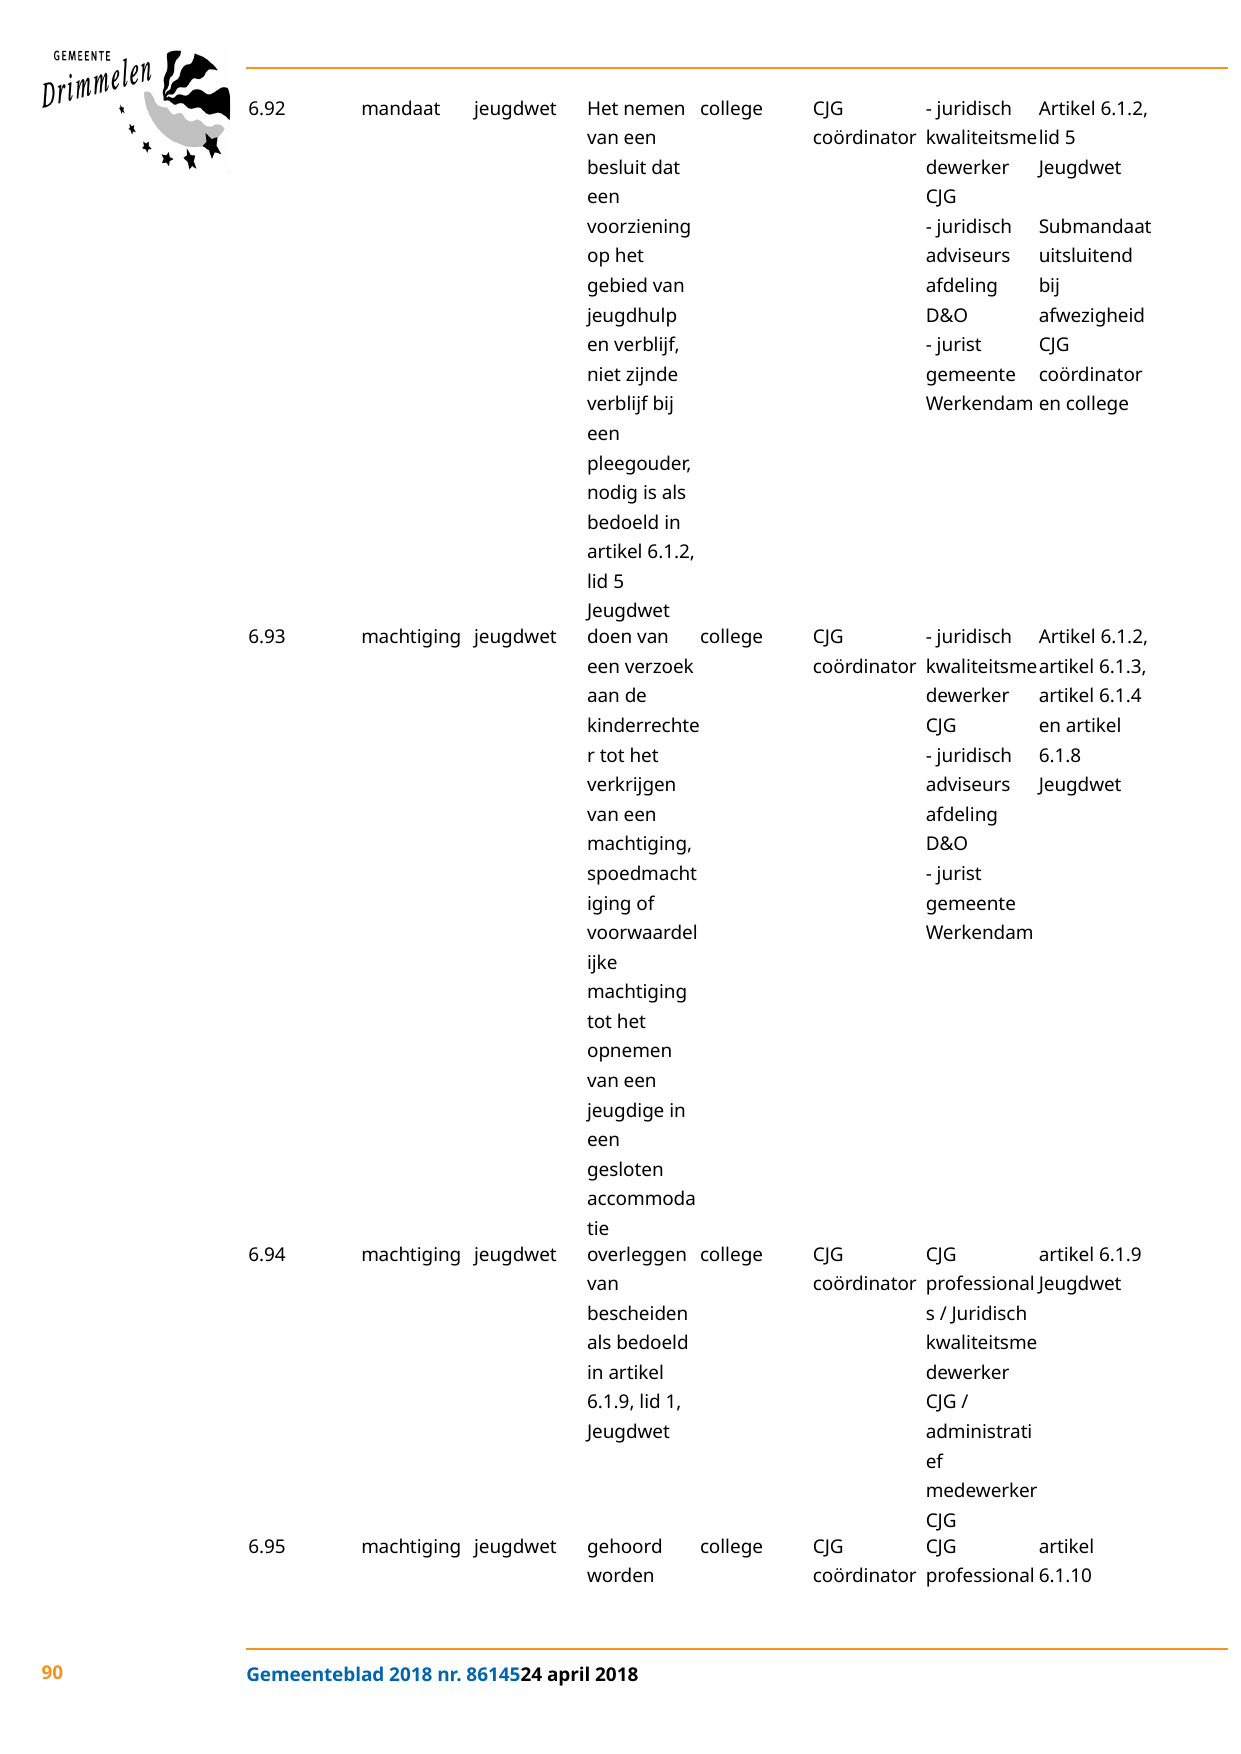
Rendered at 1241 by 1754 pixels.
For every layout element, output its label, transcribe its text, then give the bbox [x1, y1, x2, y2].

table_cell machtiging [361, 1241, 474, 1533]
table_cell Artikel 6.1.2, artikel 6.1.3, artikel 6.1.4 en artikel 6.1.8 Jeugdwet [1039, 624, 1152, 1241]
table_cell college [700, 624, 813, 1241]
table_cell gehoord worden [587, 1533, 700, 1588]
table_cell CJG coördinator [813, 624, 926, 1241]
table_cell doen van een verzoek aan de kinderrechter tot het verkrijgen van een machtiging, spoedmachtiging of voorwaardelijke machtiging tot het opnemen van een jeugdige in een gesloten accommodatie [587, 624, 700, 1241]
table_cell college [700, 1533, 813, 1588]
table_cell Het nemen van een besluit dat een voorziening op het gebied van jeugdhulp en verblijf, niet zijnde verblijf bij een pleegouder, nodig is als bedoeld in artikel 6.1.2, lid 5 Jeugdwet [587, 95, 700, 623]
table_cell overleggen van bescheiden als bedoeld in artikel 6.1.9, lid 1, Jeugdwet [587, 1241, 700, 1533]
table_cell machtiging [361, 1533, 474, 1588]
table_cell artikel 6.1.9 Jeugdwet [1039, 1241, 1152, 1533]
table_cell college [700, 1241, 813, 1533]
table_cell CJG coördinator [813, 95, 926, 623]
table_cell 6.94 [248, 1241, 361, 1533]
table_cell CJG professionals / Juridisch kwaliteitsmedewerker CJG / administratief medewerker CJG [926, 1241, 1038, 1533]
table_cell CJG coördinator [813, 1533, 926, 1588]
table_cell CJG professional [926, 1533, 1038, 1588]
table_cell machtiging [361, 624, 474, 1241]
table_cell - juridisch kwaliteitsmedewerker CJG - juridisch adviseurs afdeling D&O - jurist gemeente Werkendam [926, 95, 1038, 623]
table_cell artikel 6.1.10 [1039, 1533, 1152, 1588]
table_cell college [700, 95, 813, 623]
table_cell - juridisch kwaliteitsmedewerker CJG - juridisch adviseurs afdeling D&O - jurist gemeente Werkendam [926, 624, 1038, 1241]
table_cell CJG coördinator [813, 1241, 926, 1533]
picture [41, 47, 231, 172]
table_cell jeugdwet [474, 1533, 587, 1588]
table_cell 6.93 [248, 624, 361, 1241]
table_cell 6.92 [248, 95, 361, 623]
table_cell jeugdwet [474, 624, 587, 1241]
table_cell jeugdwet [474, 1241, 587, 1533]
table_cell jeugdwet [474, 95, 587, 623]
table_cell Artikel 6.1.2, lid 5 Jeugdwet Submandaat uitsluitend bij afwezigheid CJG coördinator en college [1039, 95, 1152, 623]
table_cell 6.95 [248, 1533, 361, 1588]
table_cell mandaat [361, 95, 474, 623]
